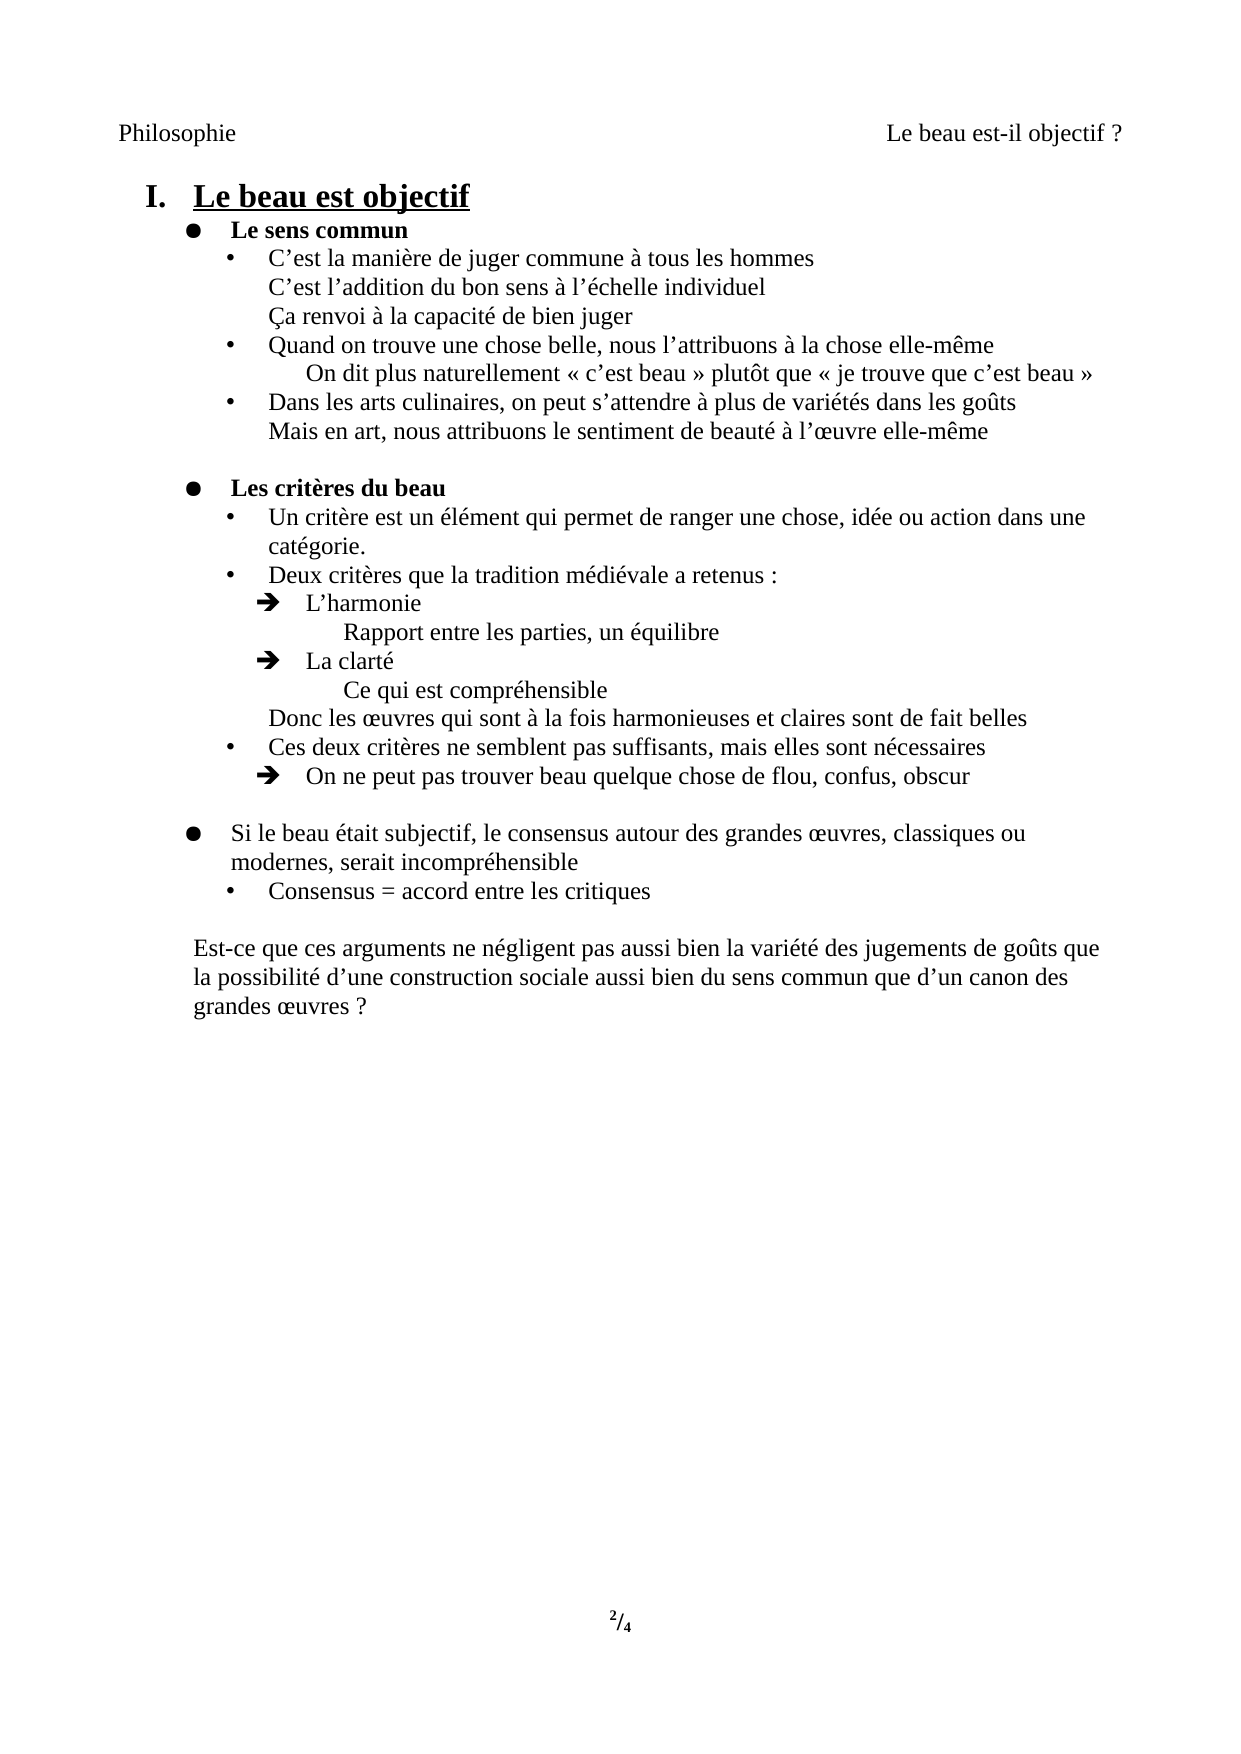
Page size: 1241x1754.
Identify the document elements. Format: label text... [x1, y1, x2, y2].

list L’harmonie [268, 588, 1122, 617]
list Si le beau était subjectif, le consensus autour des grandes œuvres, classiques ou modernes, serait incompréhensible [193, 818, 1122, 876]
list Le sens commun [193, 215, 1122, 243]
list Rapport entre les parties, un équilibre [306, 617, 1122, 646]
list Mais en art, nous attribuons le sentiment de beauté à l’œuvre elle-même [231, 416, 1122, 445]
list Ces deux critères ne semblent pas suffisants, mais elles sont nécessaires [231, 732, 1122, 761]
list On ne peut pas trouver beau quelque chose de flou, confus, obscur [268, 761, 1122, 790]
list La clarté [268, 646, 1122, 675]
list Le beau est objectif [156, 176, 1122, 215]
list Dans les arts culinaires, on peut s’attendre à plus de variétés dans les goûts [231, 387, 1122, 416]
list Consensus = accord entre les critiques [231, 876, 1122, 905]
list Les critères du beau [193, 473, 1122, 502]
list Donc les œuvres qui sont à la fois harmonieuses et claires sont de fait belles [231, 703, 1122, 732]
list Ce qui est compréhensible [306, 675, 1122, 703]
list Est-ce que ces arguments ne négligent pas aussi bien la variété des jugements de goûts que la possibilité d’une construction sociale aussi bien du sens commun que d’un canon des grandes œuvres ? [156, 933, 1122, 1020]
list Un critère est un élément qui permet de ranger une chose, idée ou action dans une catégorie. [231, 502, 1122, 560]
list Quand on trouve une chose belle, nous l’attribuons à la chose elle-même [231, 330, 1122, 358]
list C’est la manière de juger commune à tous les hommes [231, 243, 1122, 272]
list Deux critères que la tradition médiévale a retenus : [231, 560, 1122, 588]
list On dit plus naturellement « c’est beau » plutôt que « je trouve que c’est beau » [268, 358, 1122, 387]
list C’est l’addition du bon sens à l’échelle individuel [231, 272, 1122, 301]
list Ça renvoi à la capacité de bien juger [231, 301, 1122, 330]
